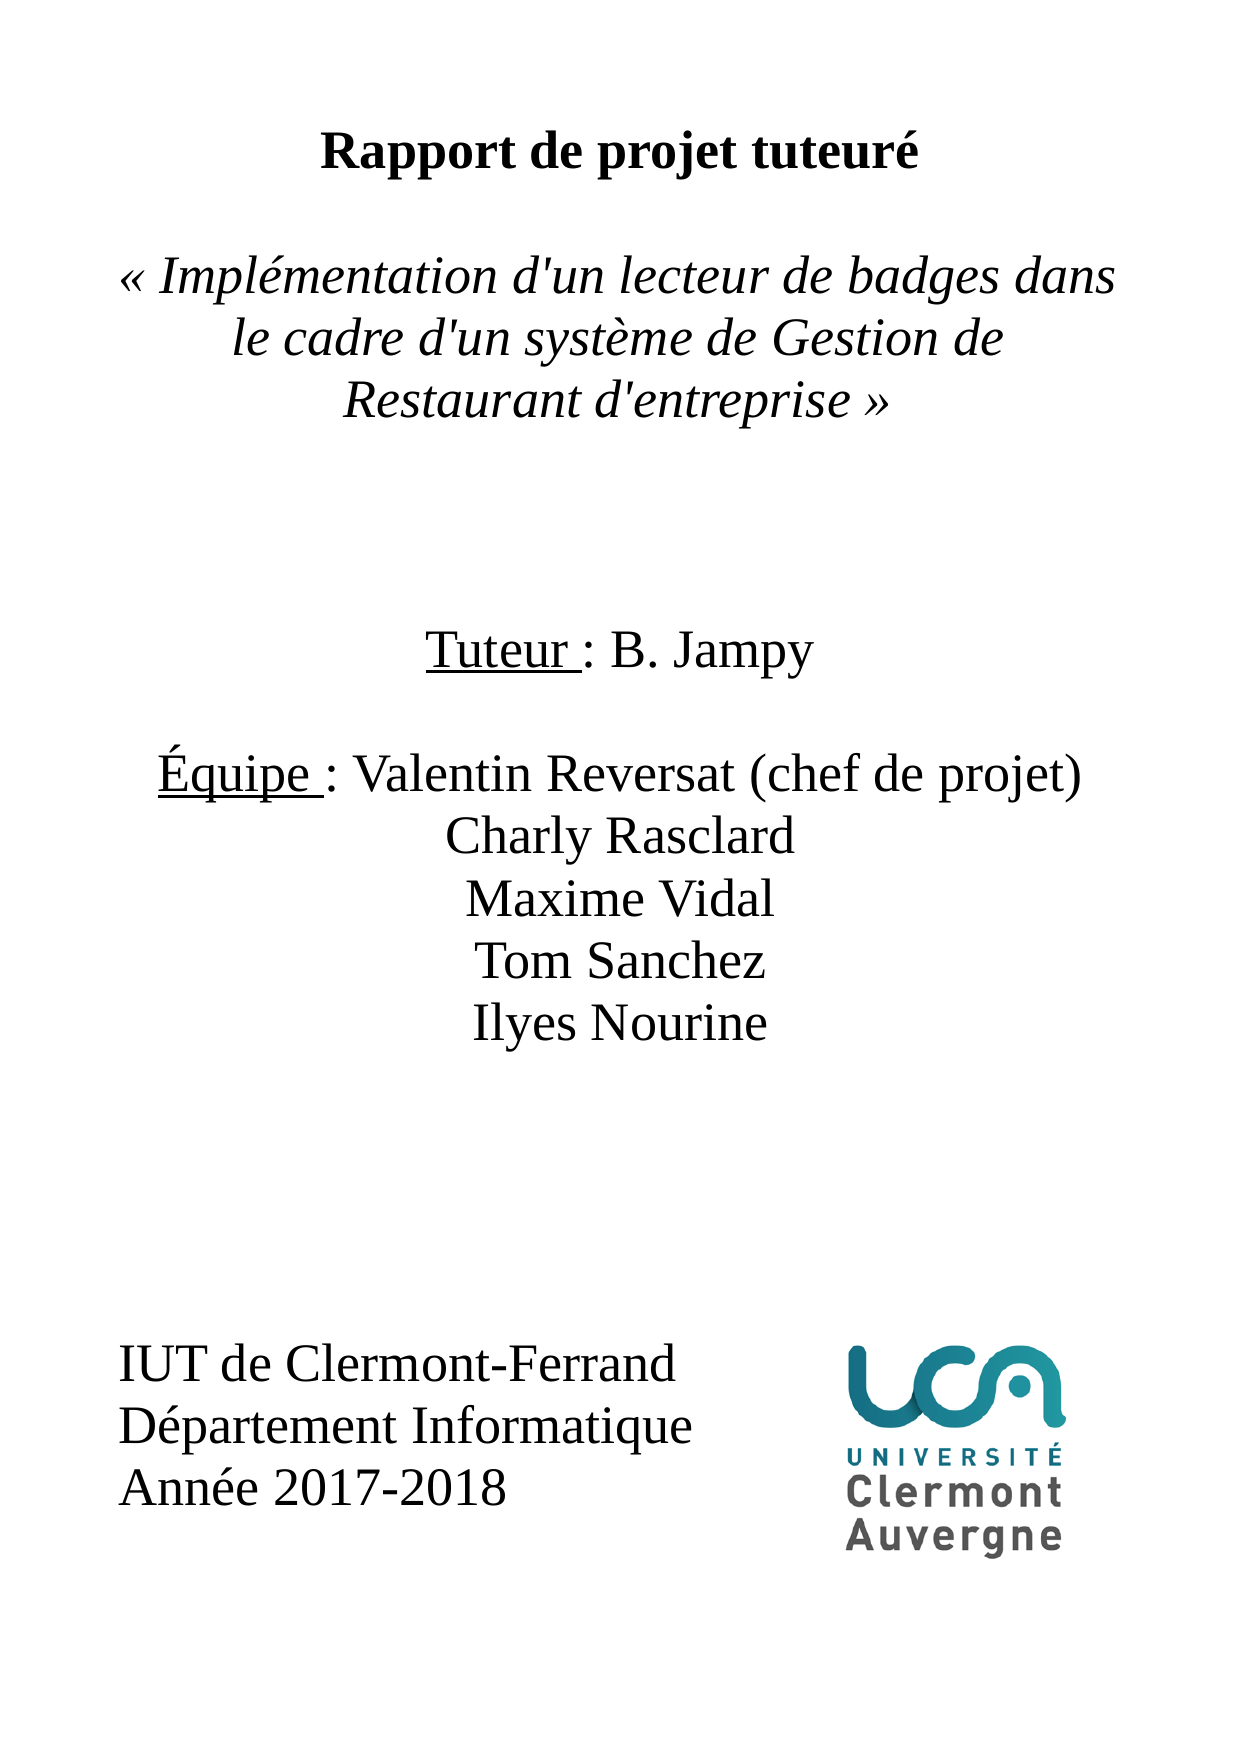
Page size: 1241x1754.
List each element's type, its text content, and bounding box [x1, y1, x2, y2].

text Ilyes Nourine [118, 990, 1122, 1052]
text « Implémentation d'un lecteur de badges dans le cadre d'un système de Gestion de Restaurant d'entreprise » [118, 243, 1122, 429]
text Tom Sanchez [118, 928, 1122, 990]
text Charly Rasclard [118, 803, 1122, 866]
text Département Informatique Année 2017-2018 [118, 1393, 841, 1517]
text Tuteur : B. Jampy [118, 616, 1122, 679]
text IUT de Clermont-Ferrand [118, 1330, 1122, 1393]
text Équipe : Valentin Reversat (chef de projet) [118, 741, 1122, 803]
text Maxime Vidal [118, 866, 1122, 928]
text [1071, 1393, 1122, 1517]
text Rapport de projet tuteuré [118, 118, 1122, 180]
